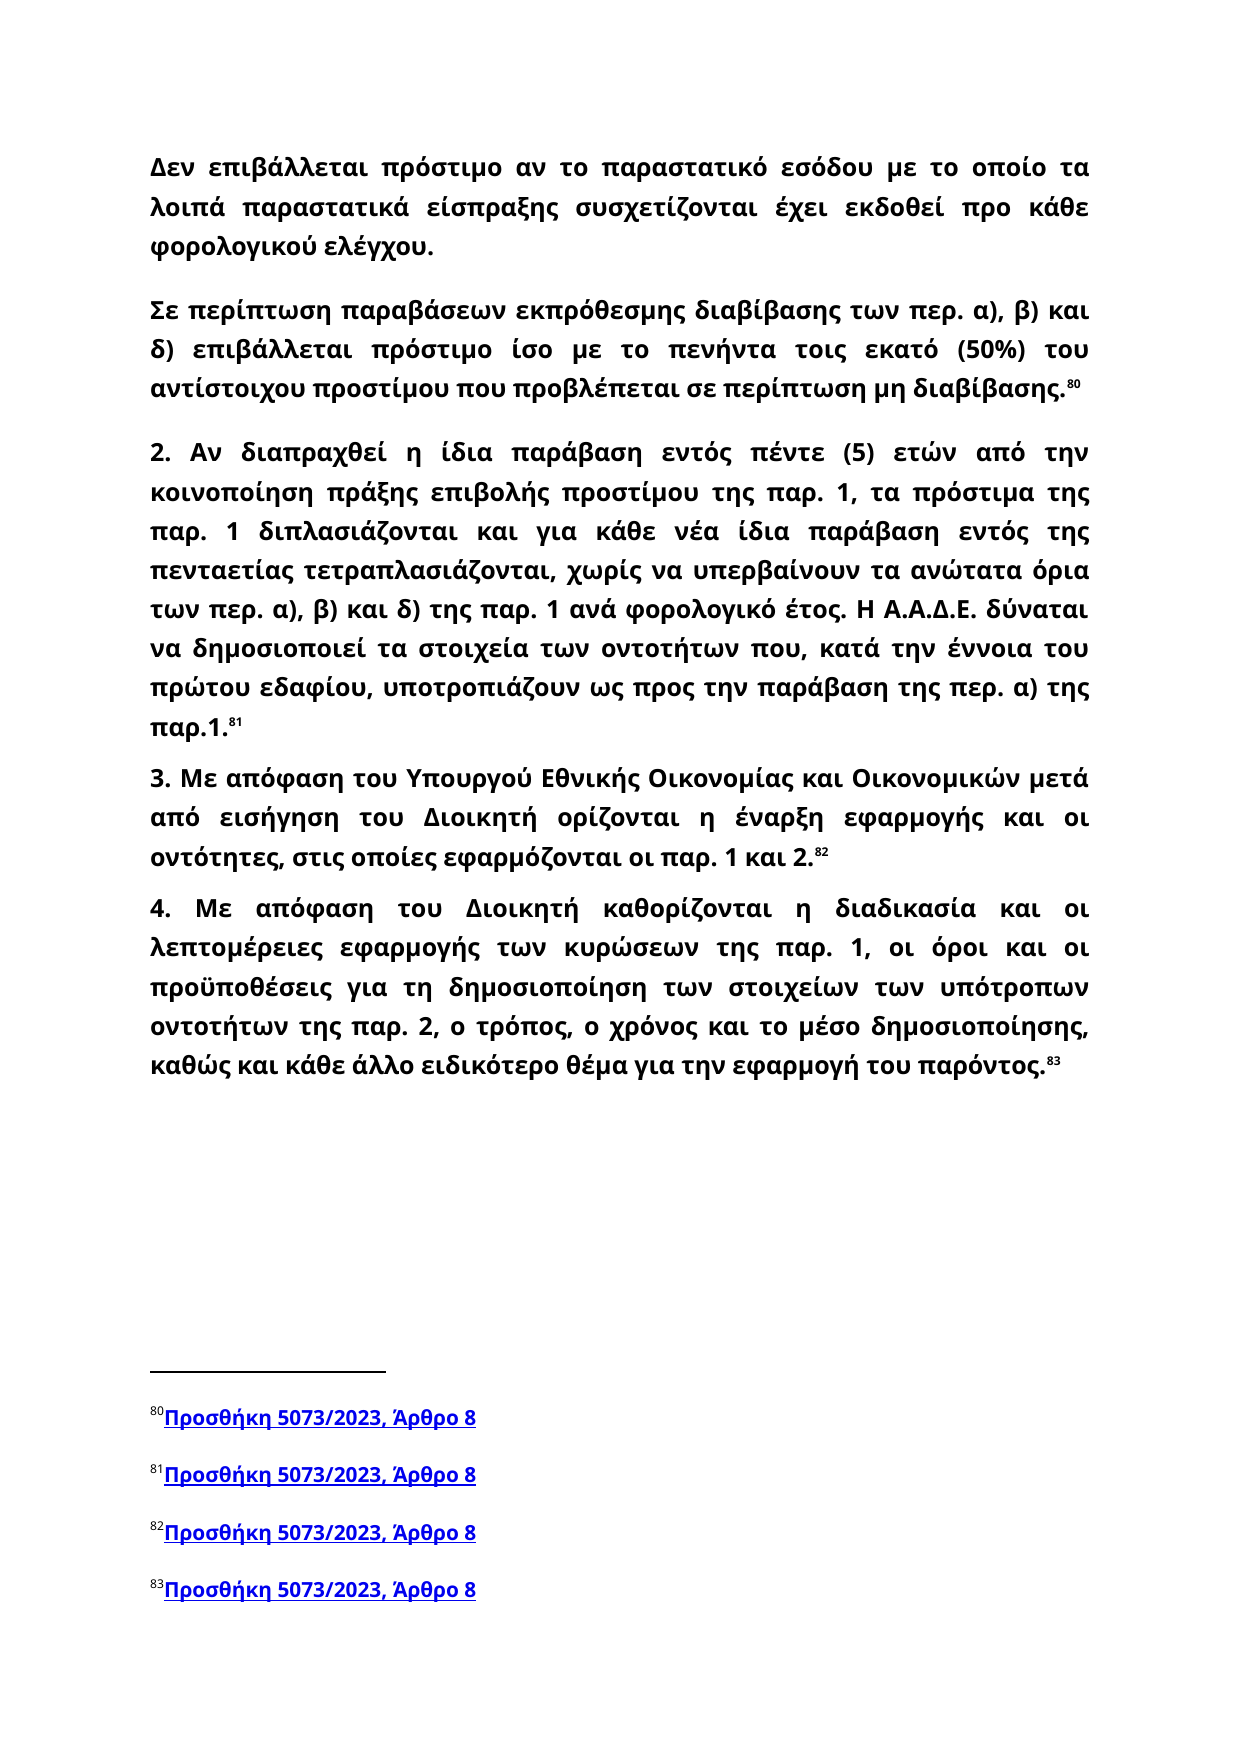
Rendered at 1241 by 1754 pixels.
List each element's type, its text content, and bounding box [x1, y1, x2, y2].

text 2. Αν διαπραχθεί η ίδια παράβαση εντός πέντε (5) ετών από την κοινοποίηση πράξης επιβολής προστίμου της παρ. 1, τα πρόστιμα της παρ. 1 διπλασιάζονται και για κάθε νέα ίδια παράβαση εντός της πενταετίας τετραπλασιάζονται, χωρίς να υπερβαίνουν τα ανώτατα όρια των περ. α), β) και δ) της παρ. 1 ανά φορολογικό έτος. Η Α.Α.Δ.Ε. δύναται να δημοσιοποιεί τα στοιχεία των οντοτήτων που, κατά την έννοια του πρώτου εδαφίου, υποτροπιάζουν ως προς την παράβαση της περ. α) της παρ.1. [150, 435, 1090, 743]
text 3. Με απόφαση του Υπουργού Εθνικής Οικονομίας και Οικονομικών μετά από εισήγηση του Διοικητή ορίζονται η έναρξη εφαρμογής και οι οντότητες, στις οποίες εφαρμόζονται οι παρ. 1 και 2. [150, 761, 1090, 873]
text Δεν επιβάλλεται πρόστιμο αν το παραστατικό εσόδου με το οποίο τα λοιπά παραστατικά είσπραξης συσχετίζονται έχει εκδοθεί προ κάθε φορολογικού ελέγχου. [150, 150, 1090, 262]
text Προσθήκη 5073/2023, Άρθρο 8 [150, 1576, 1090, 1604]
text Προσθήκη 5073/2023, Άρθρο 8 [150, 1460, 1090, 1489]
text Προσθήκη 5073/2023, Άρθρο 8 [150, 1403, 1090, 1431]
text 4. Με απόφαση του Διοικητή καθορίζονται η διαδικασία και οι λεπτομέρειες εφαρμογής των κυρώσεων της παρ. 1, οι όροι και οι προϋποθέσεις για τη δημοσιοποίηση των στοιχείων των υπότροπων οντοτήτων της παρ. 2, ο τρόπος, ο χρόνος και το μέσο δημοσιοποίησης, καθώς και κάθε άλλο ειδικότερο θέμα για την εφαρμογή του παρόντος. [150, 891, 1090, 1082]
text Προσθήκη 5073/2023, Άρθρο 8 [150, 1518, 1090, 1546]
text Σε περίπτωση παραβάσεων εκπρόθεσμης διαβίβασης των περ. α), β) και δ) επιβάλλεται πρόστιμο ίσο με το πενήντα τοις εκατό (50%) του αντίστοιχου προστίμου που προβλέπεται σε περίπτωση μη διαβίβασης. [150, 292, 1090, 405]
